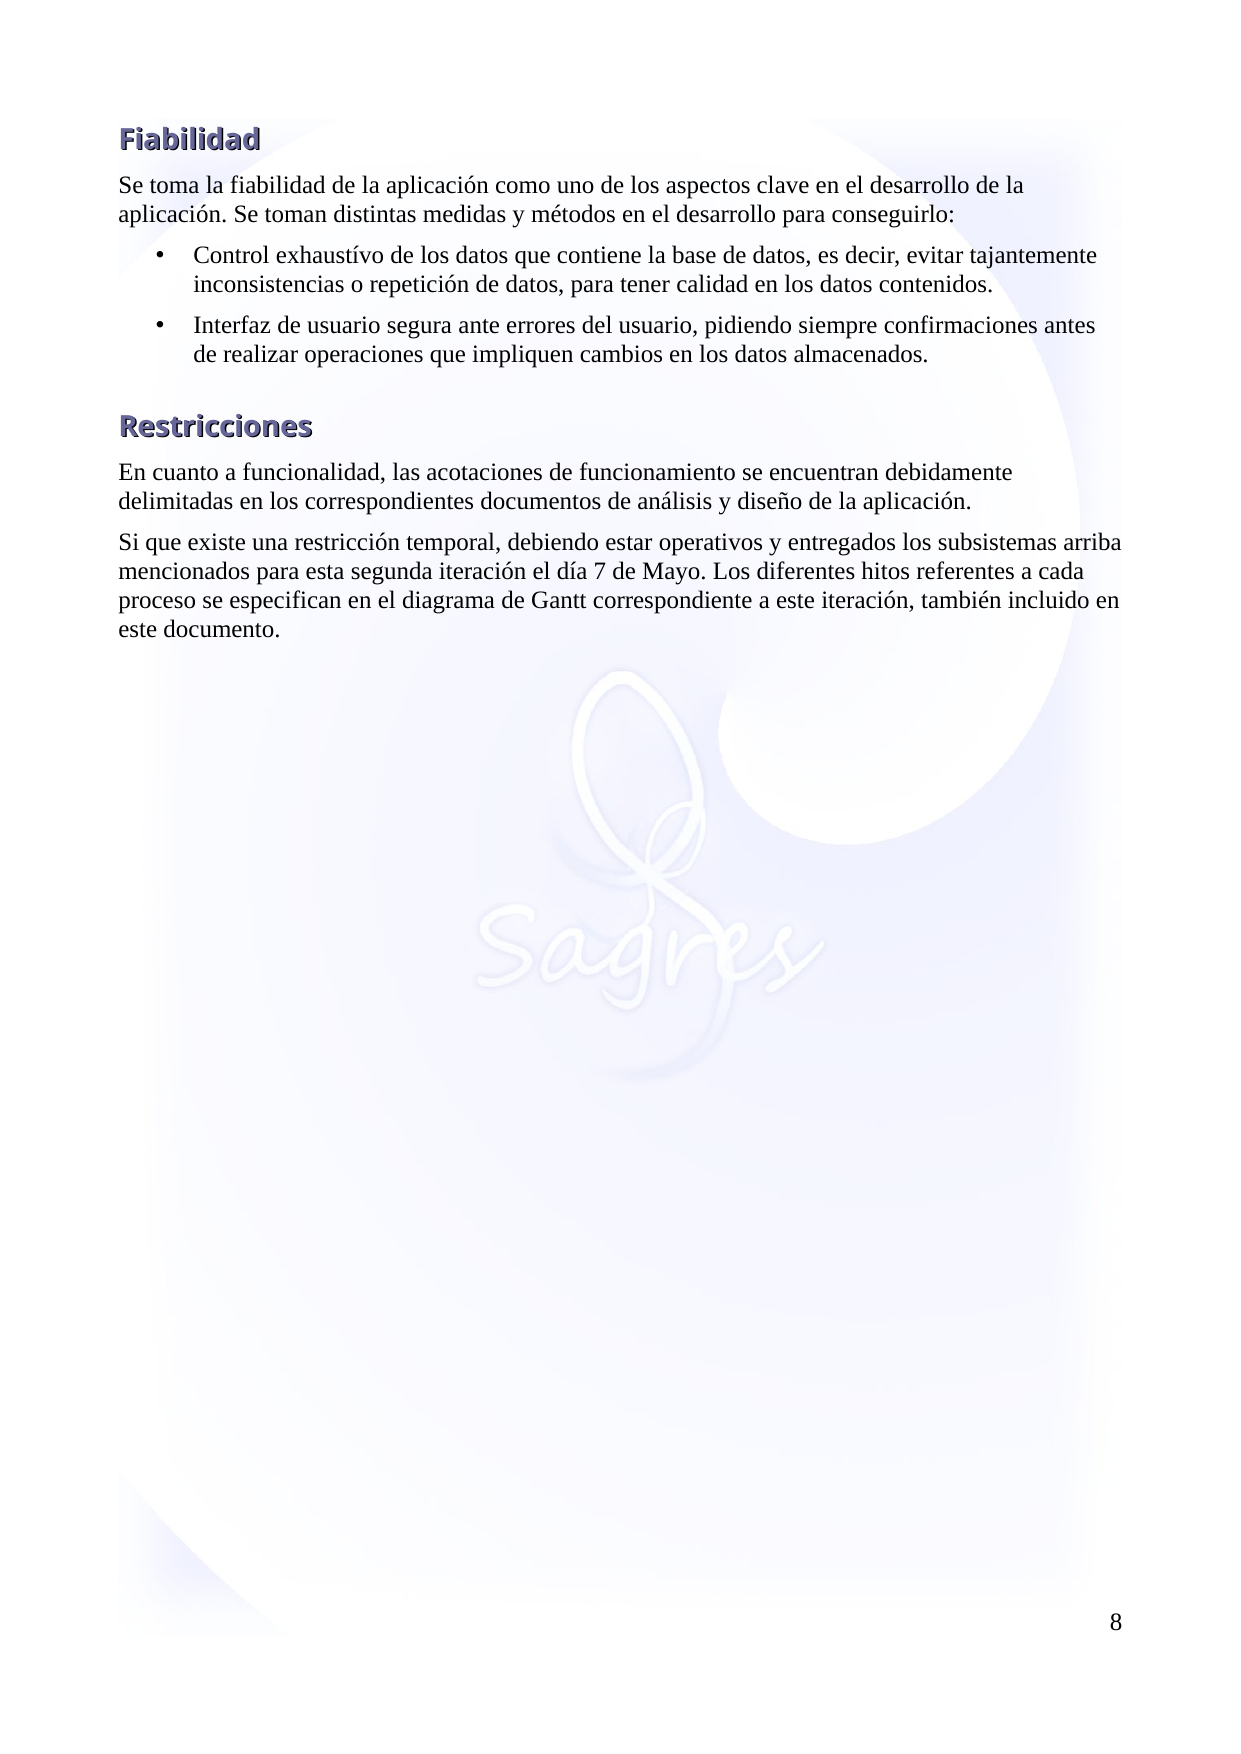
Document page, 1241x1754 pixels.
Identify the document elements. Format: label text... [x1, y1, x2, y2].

picture [118, 158, 1122, 170]
picture [118, 228, 1122, 405]
text Se toma la fiabilidad de la aplicación como uno de los aspectos clave en el desarrollo de la aplicación. Se toman distintas medidas y métodos en el desarrollo para conseguirlo: [118, 170, 1122, 228]
list Interfaz de usuario segura ante errores del usuario, pidiendo siempre confirmaciones antes de realizar operaciones que impliquen cambios en los datos almacenados. [156, 310, 1122, 368]
subtitle Fiabilidad [118, 118, 1122, 158]
text En cuanto a funcionalidad, las acotaciones de funcionamiento se encuentran debidamente delimitadas en los correspondientes documentos de análisis y diseño de la aplicación. [118, 457, 1122, 515]
list Control exhaustívo de los datos que contiene la base de datos, es decir, evitar tajantemente inconsistencias o repetición de datos, para tener calidad en los datos contenidos. [156, 240, 1122, 298]
text Si que existe una restricción temporal, debiendo estar operativos y entregados los subsistemas arriba mencionados para esta segunda iteración el día 7 de Mayo. Los diferentes hitos referentes a cada proceso se especifican en el diagrama de Gantt correspondiente a este iteración, también incluido en este documento. [118, 527, 1122, 642]
subtitle Restricciones [118, 405, 1122, 445]
picture [118, 642, 1122, 1636]
picture [118, 445, 1122, 457]
picture [118, 515, 1122, 527]
